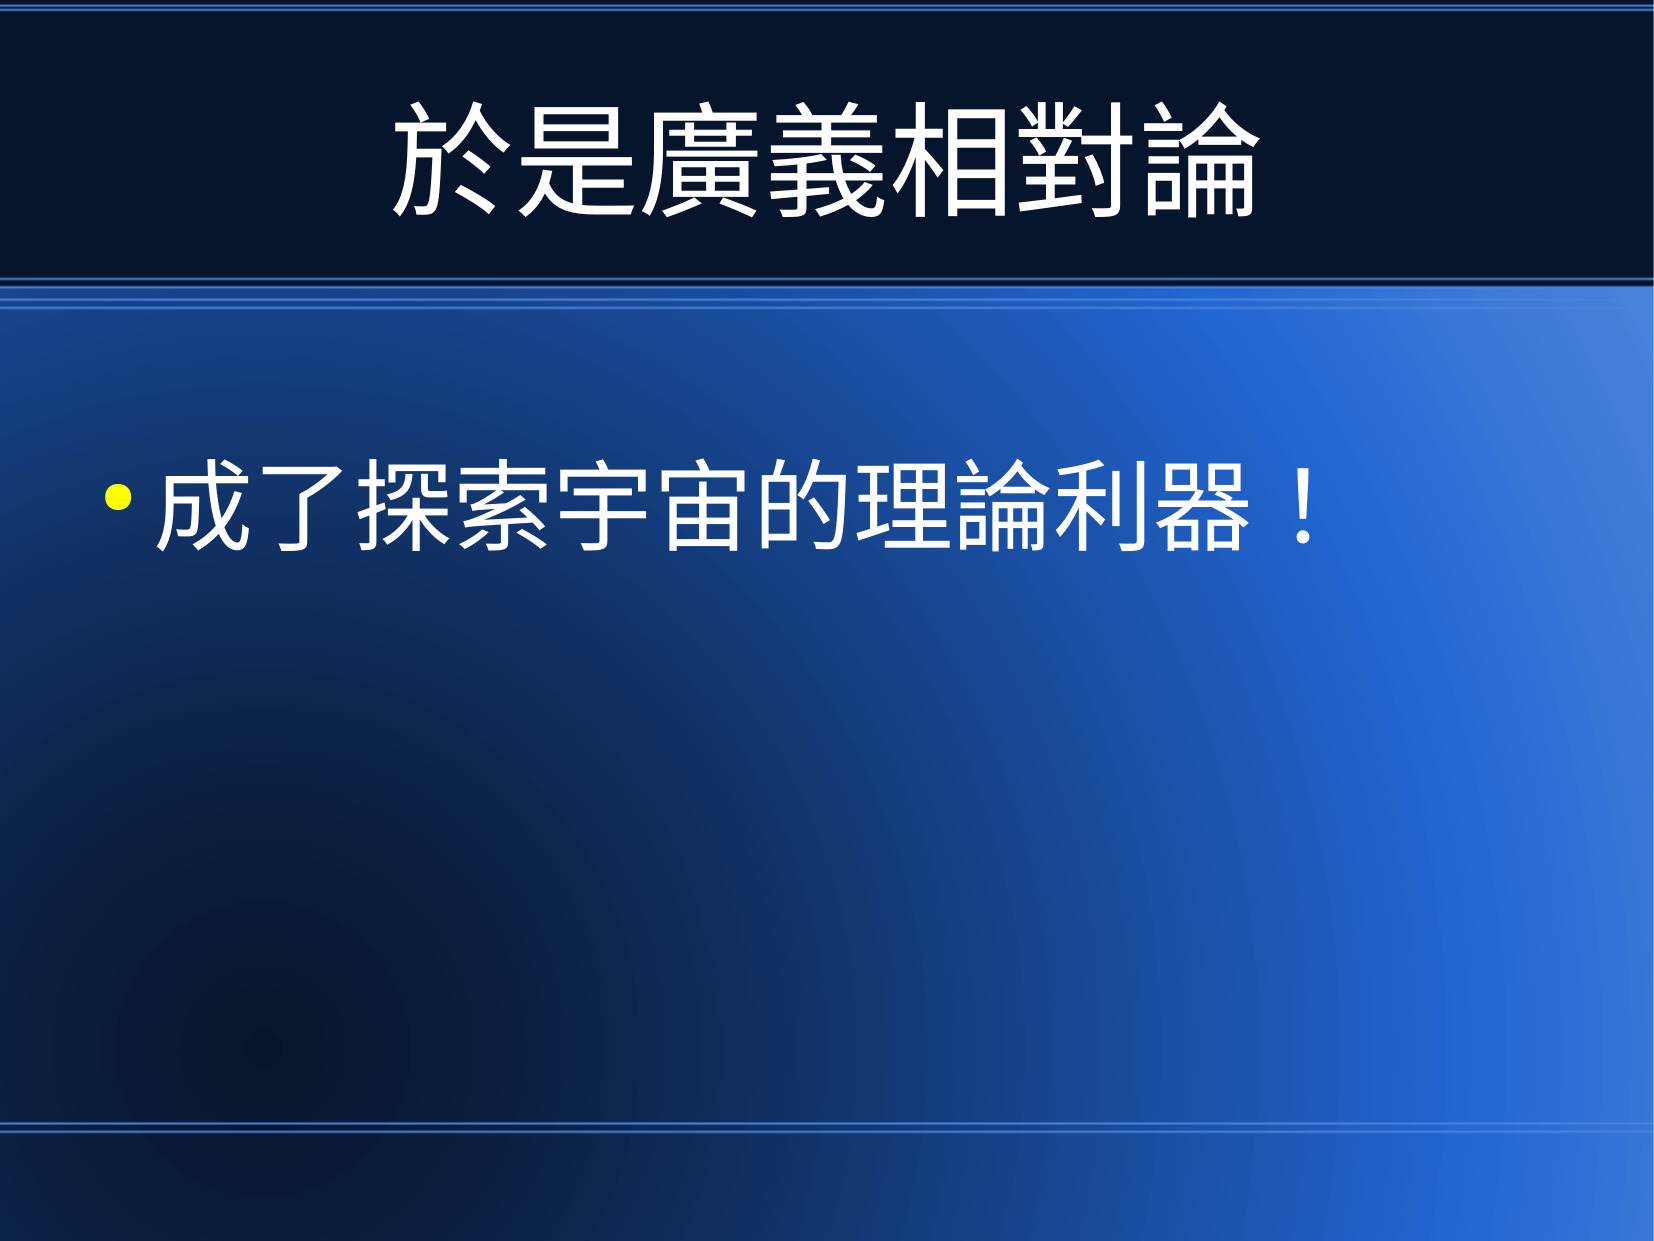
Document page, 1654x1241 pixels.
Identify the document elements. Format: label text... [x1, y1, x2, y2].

picture [0, 0, 1654, 1241]
list 成了探索宇宙的理論利器！ [82, 355, 1571, 1241]
title 於是廣義相對論 [82, 49, 1571, 257]
